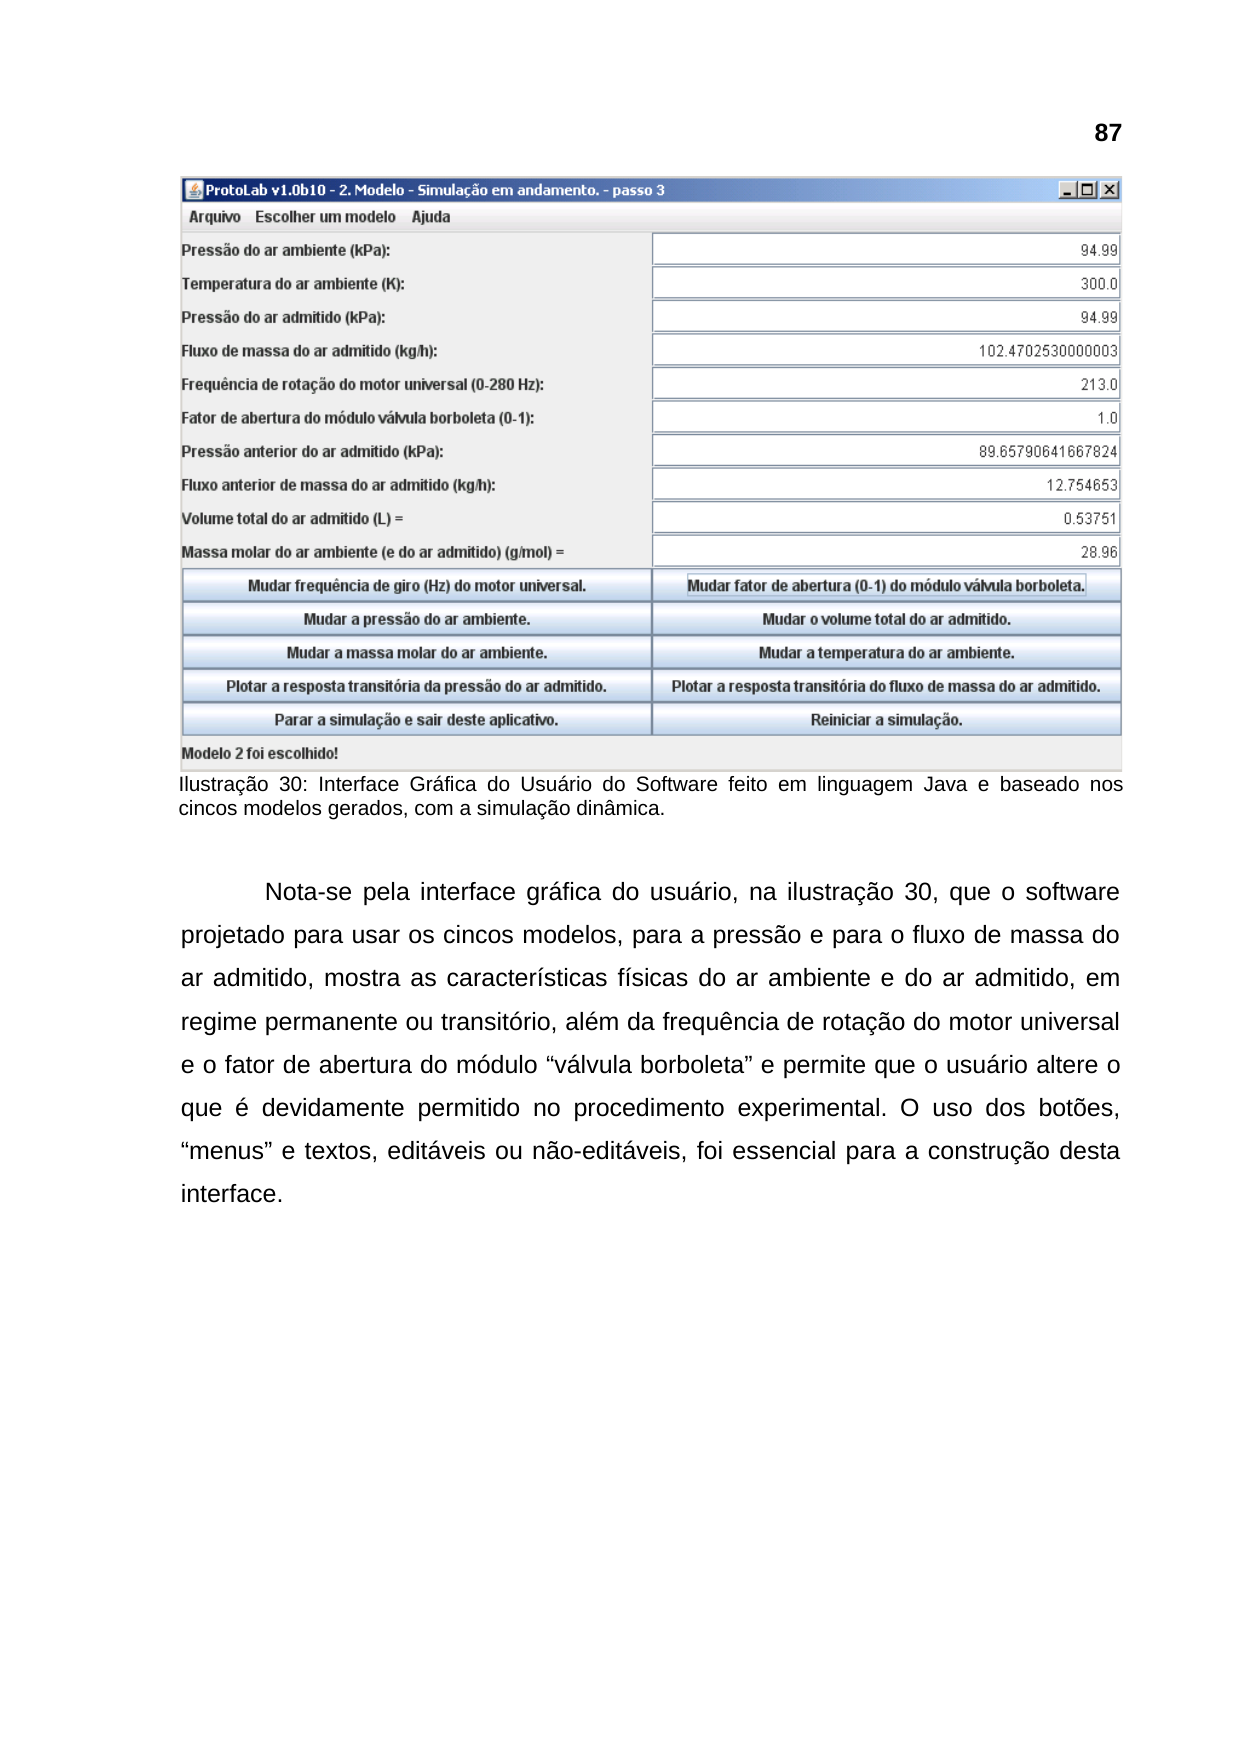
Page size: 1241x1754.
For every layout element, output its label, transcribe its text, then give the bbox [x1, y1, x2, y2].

text Nota-se pela interface gráfica do usuário, na ilustração 30, que o software projetado para usar os cincos modelos, para a pressão e para o fluxo de massa do ar admitido, mostra as características físicas do ar ambiente e do ar admitido, em regime permanente ou transitório, além da frequência de rotação do motor universal e o fator de abertura do módulo “válvula borboleta” e permite que o usuário altere o que é devidamente permitido no procedimento experimental. O uso dos botões, “menus” e textos, editáveis ou não-editáveis, foi essencial para a construção desta interface. [181, 877, 1122, 1208]
picture [180, 176, 1123, 772]
text Ilustração 30: Interface Gráfica do Usuário do Software feito em linguagem Java e baseado nos cincos modelos gerados, com a simulação dinâmica. [178, 772, 1124, 819]
